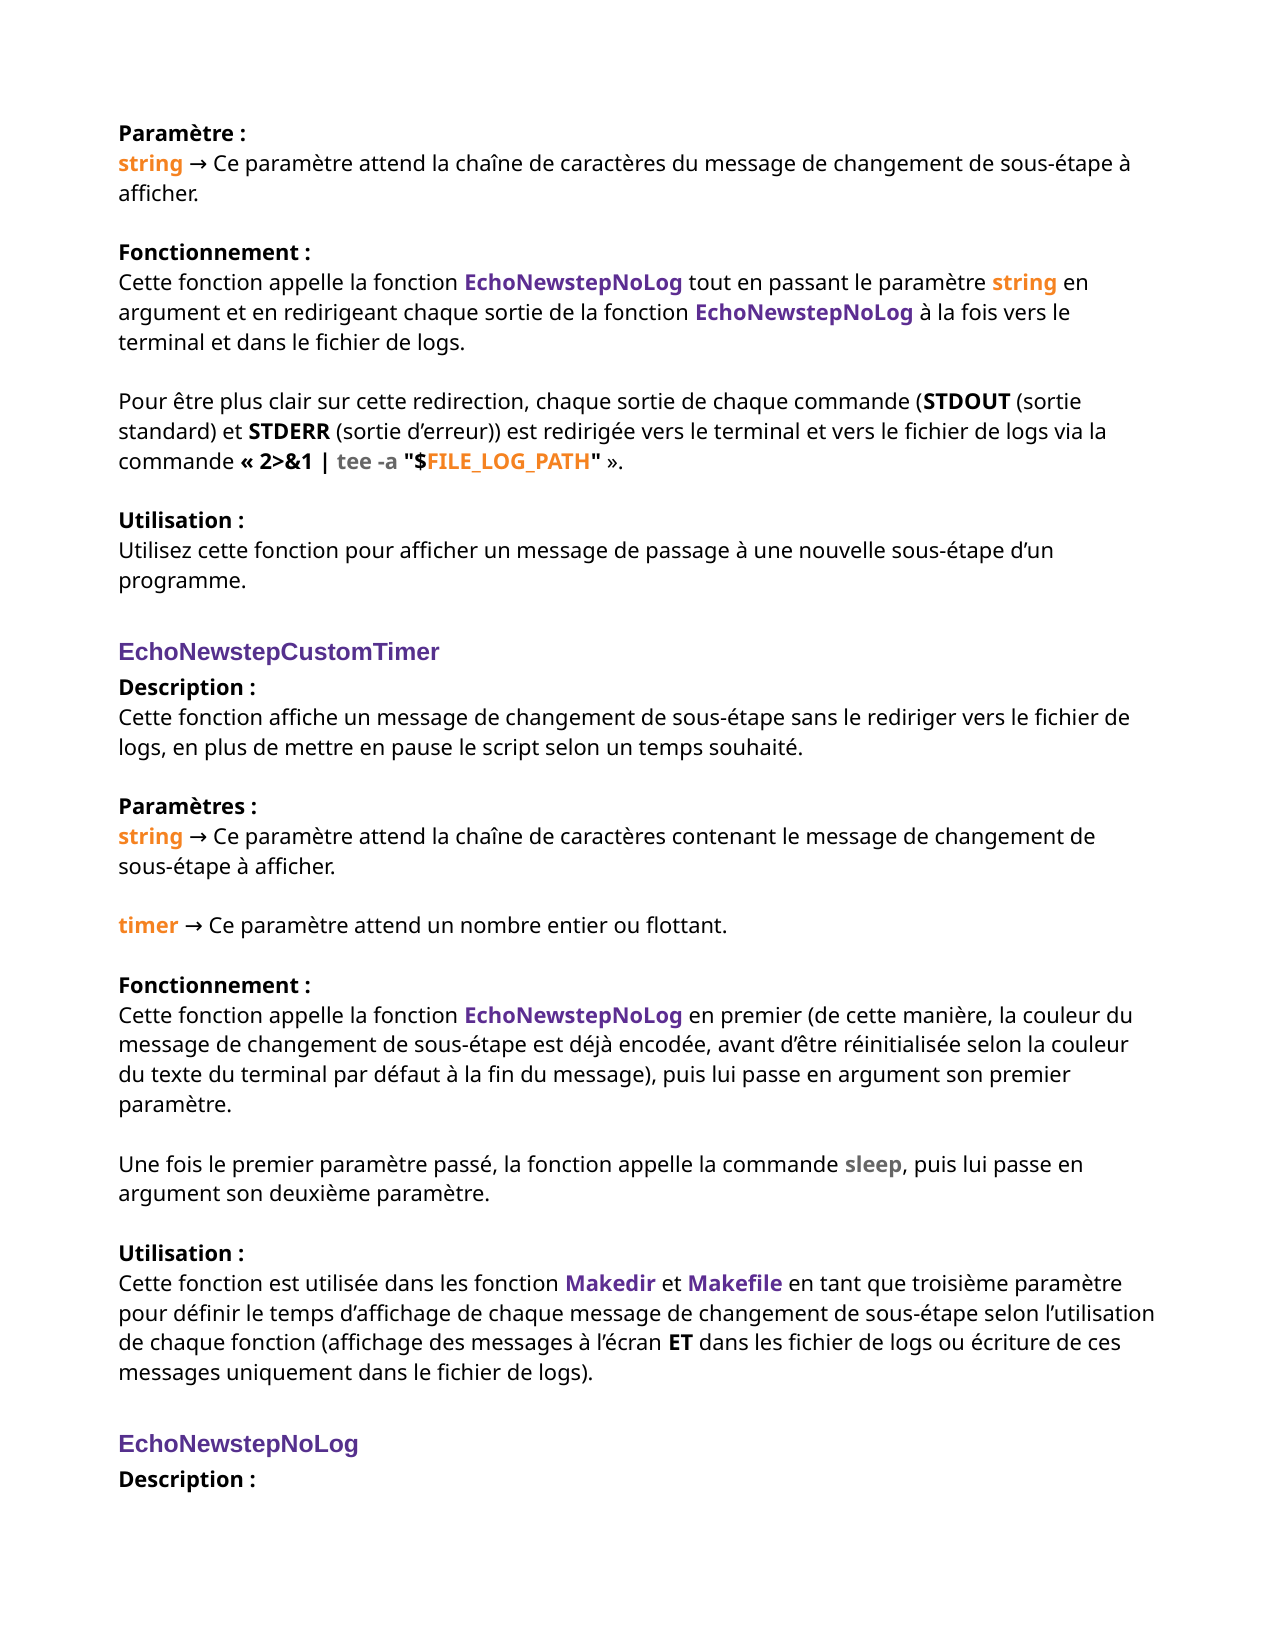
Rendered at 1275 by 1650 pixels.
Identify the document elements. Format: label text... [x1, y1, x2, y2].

text Description : [118, 672, 1157, 702]
text Cette fonction appelle la fonction EchoNewstepNoLog tout en passant le paramètre string en argument et en redirigeant chaque sortie de la fonction EchoNewstepNoLog à la fois vers le terminal et dans le fichier de logs. [118, 267, 1157, 356]
text Cette fonction est utilisée dans les fonction Makedir et Makefile en tant que troisième paramètre pour définir le temps d’affichage de chaque message de changement de sous-étape selon l’utilisation de chaque fonction (affichage des messages à l’écran ET dans les fichier de logs ou écriture de ces messages uniquement dans le fichier de logs). [118, 1268, 1157, 1387]
text Paramètres : [118, 791, 1157, 821]
text Utilisez cette fonction pour afficher un message de passage à une nouvelle sous-étape d’un programme. [118, 535, 1157, 595]
text string → Ce paramètre attend la chaîne de caractères du message de changement de sous-étape à afficher. [118, 148, 1157, 207]
text string → Ce paramètre attend la chaîne de caractères contenant le message de changement de sous-étape à afficher. [118, 821, 1157, 880]
text Cette fonction appelle la fonction EchoNewstepNoLog en premier (de cette manière, la couleur du message de changement de sous-étape est déjà encodée, avant d’être réinitialisée selon la couleur du texte du terminal par défaut à la fin du message), puis lui passe en argument son premier paramètre. [118, 999, 1157, 1119]
subtitle EchoNewstepNoLog [118, 1429, 1157, 1458]
text Pour être plus clair sur cette redirection, chaque sortie de chaque commande (STDOUT (sortie standard) et STDERR (sortie d’erreur)) est redirigée vers le terminal et vers le fichier de logs via la commande « 2>&1 | tee -a "$FILE_LOG_PATH" ». [118, 386, 1157, 476]
text Description : [118, 1464, 1157, 1494]
subtitle EchoNewstepCustomTimer [118, 637, 1157, 666]
text Fonctionnement : [118, 237, 1157, 267]
text Paramètre : [118, 118, 1157, 148]
text Utilisation : [118, 1238, 1157, 1268]
text Une fois le premier paramètre passé, la fonction appelle la commande sleep, puis lui passe en argument son deuxième paramètre. [118, 1148, 1157, 1208]
text Cette fonction affiche un message de changement de sous-étape sans le rediriger vers le fichier de logs, en plus de mettre en pause le script selon un temps souhaité. [118, 702, 1157, 761]
text timer → Ce paramètre attend un nombre entier ou flottant. [118, 910, 1157, 940]
text Fonctionnement : [118, 970, 1157, 999]
text Utilisation : [118, 505, 1157, 535]
